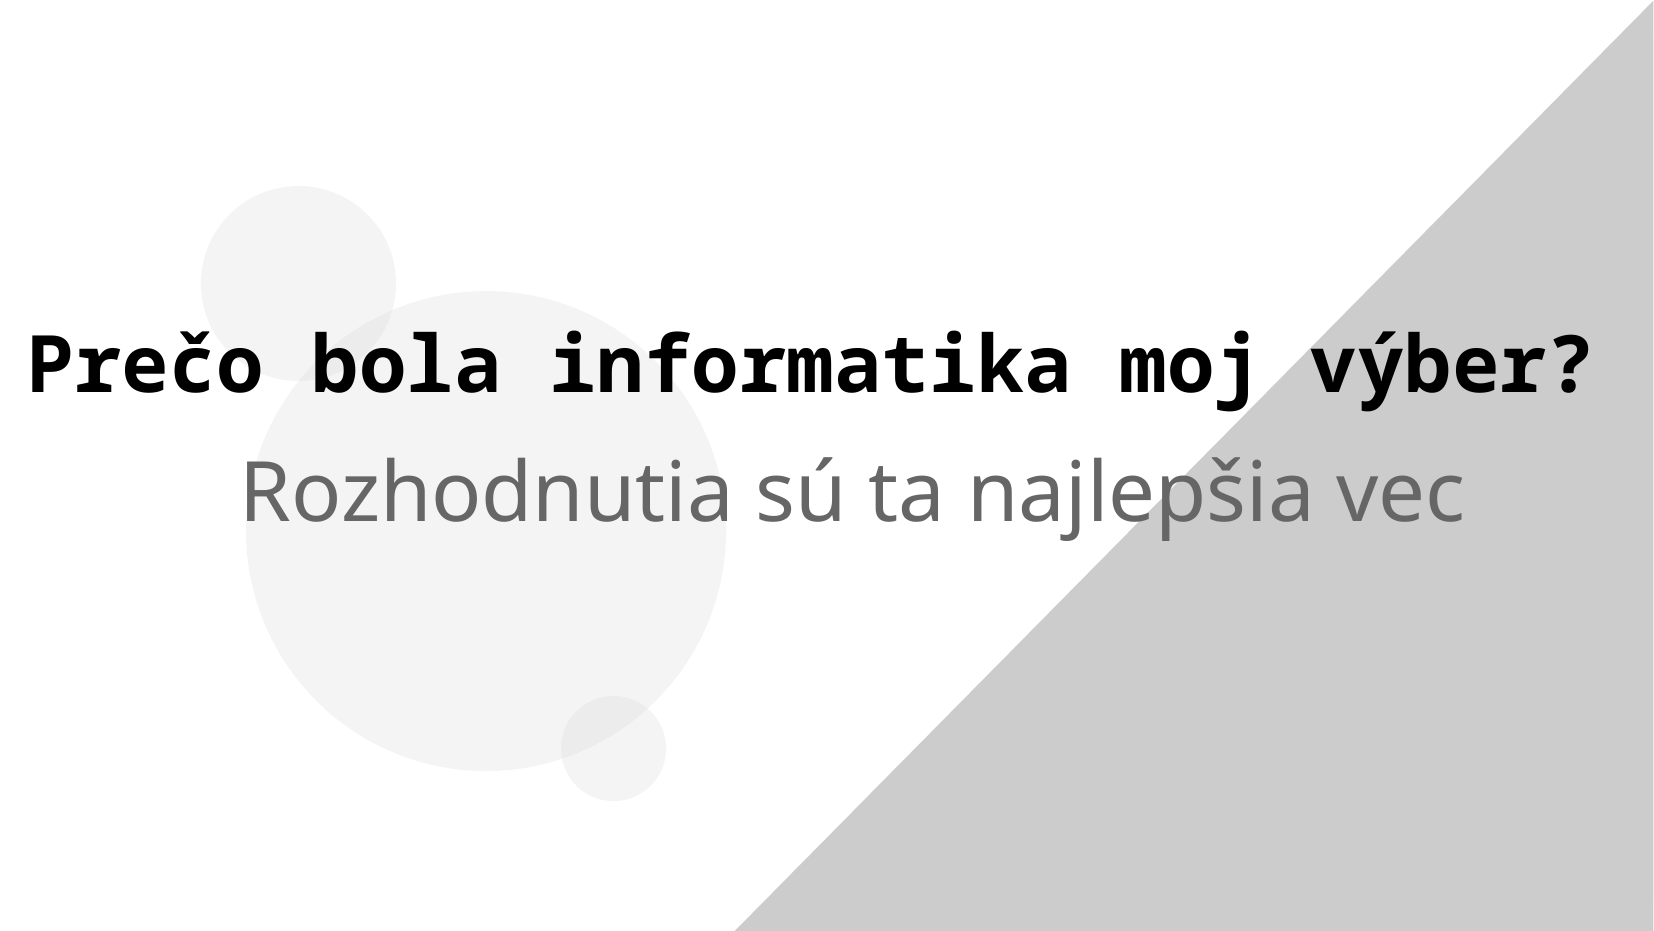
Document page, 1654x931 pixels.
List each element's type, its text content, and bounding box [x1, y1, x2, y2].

text_box Rozhodnutia sú ta najlepšia vec [225, 424, 1538, 667]
text_box [750, 0, 1654, 300]
text_box [734, 425, 1654, 931]
text_box Prečo bola informatika moj výber? [11, 300, 1654, 425]
